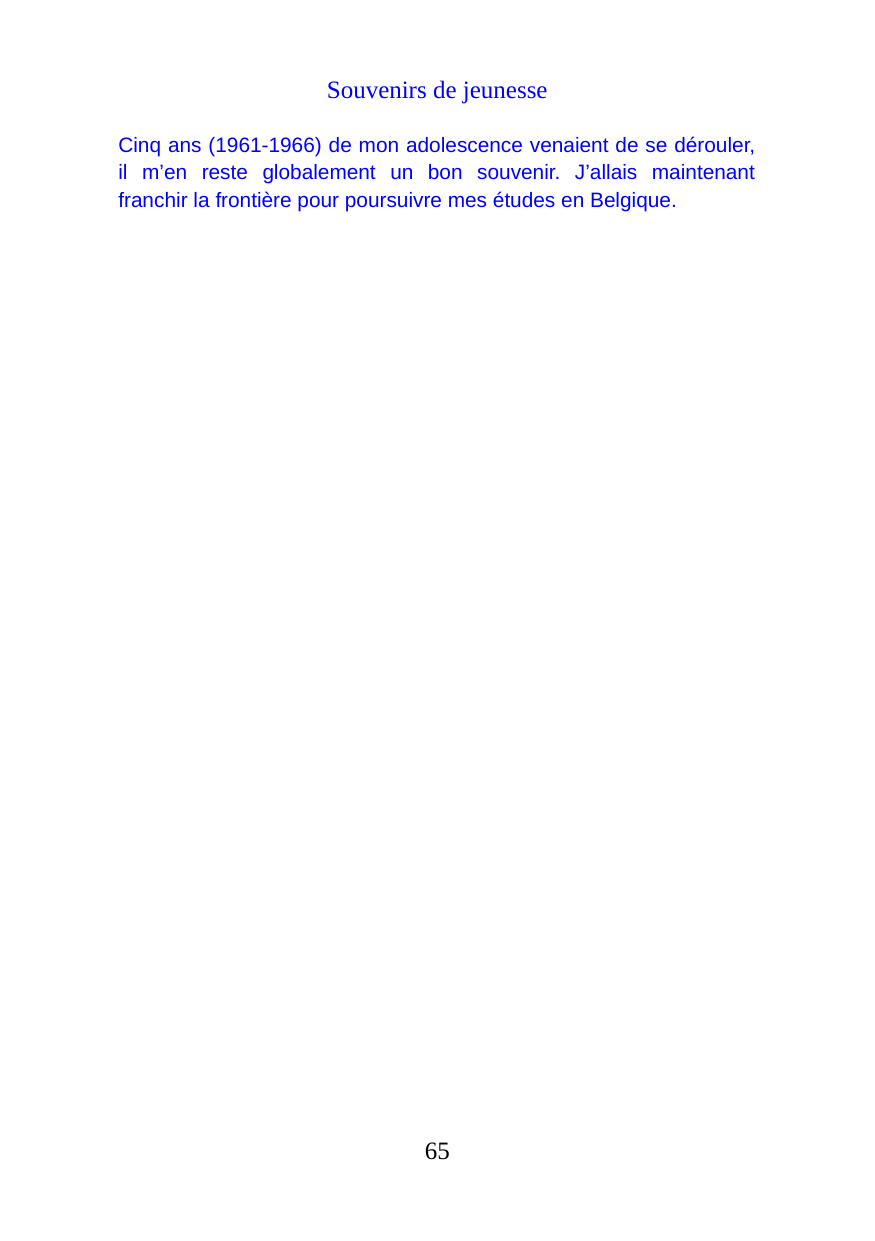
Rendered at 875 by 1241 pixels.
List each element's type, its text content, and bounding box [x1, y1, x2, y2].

text Cinq ans (1961-1966) de mon adolescence venaient de se dérouler, il m’en reste globalement un bon souvenir. J’allais maintenant franchir la frontière pour poursuivre mes études en Belgique. [118, 132, 756, 211]
